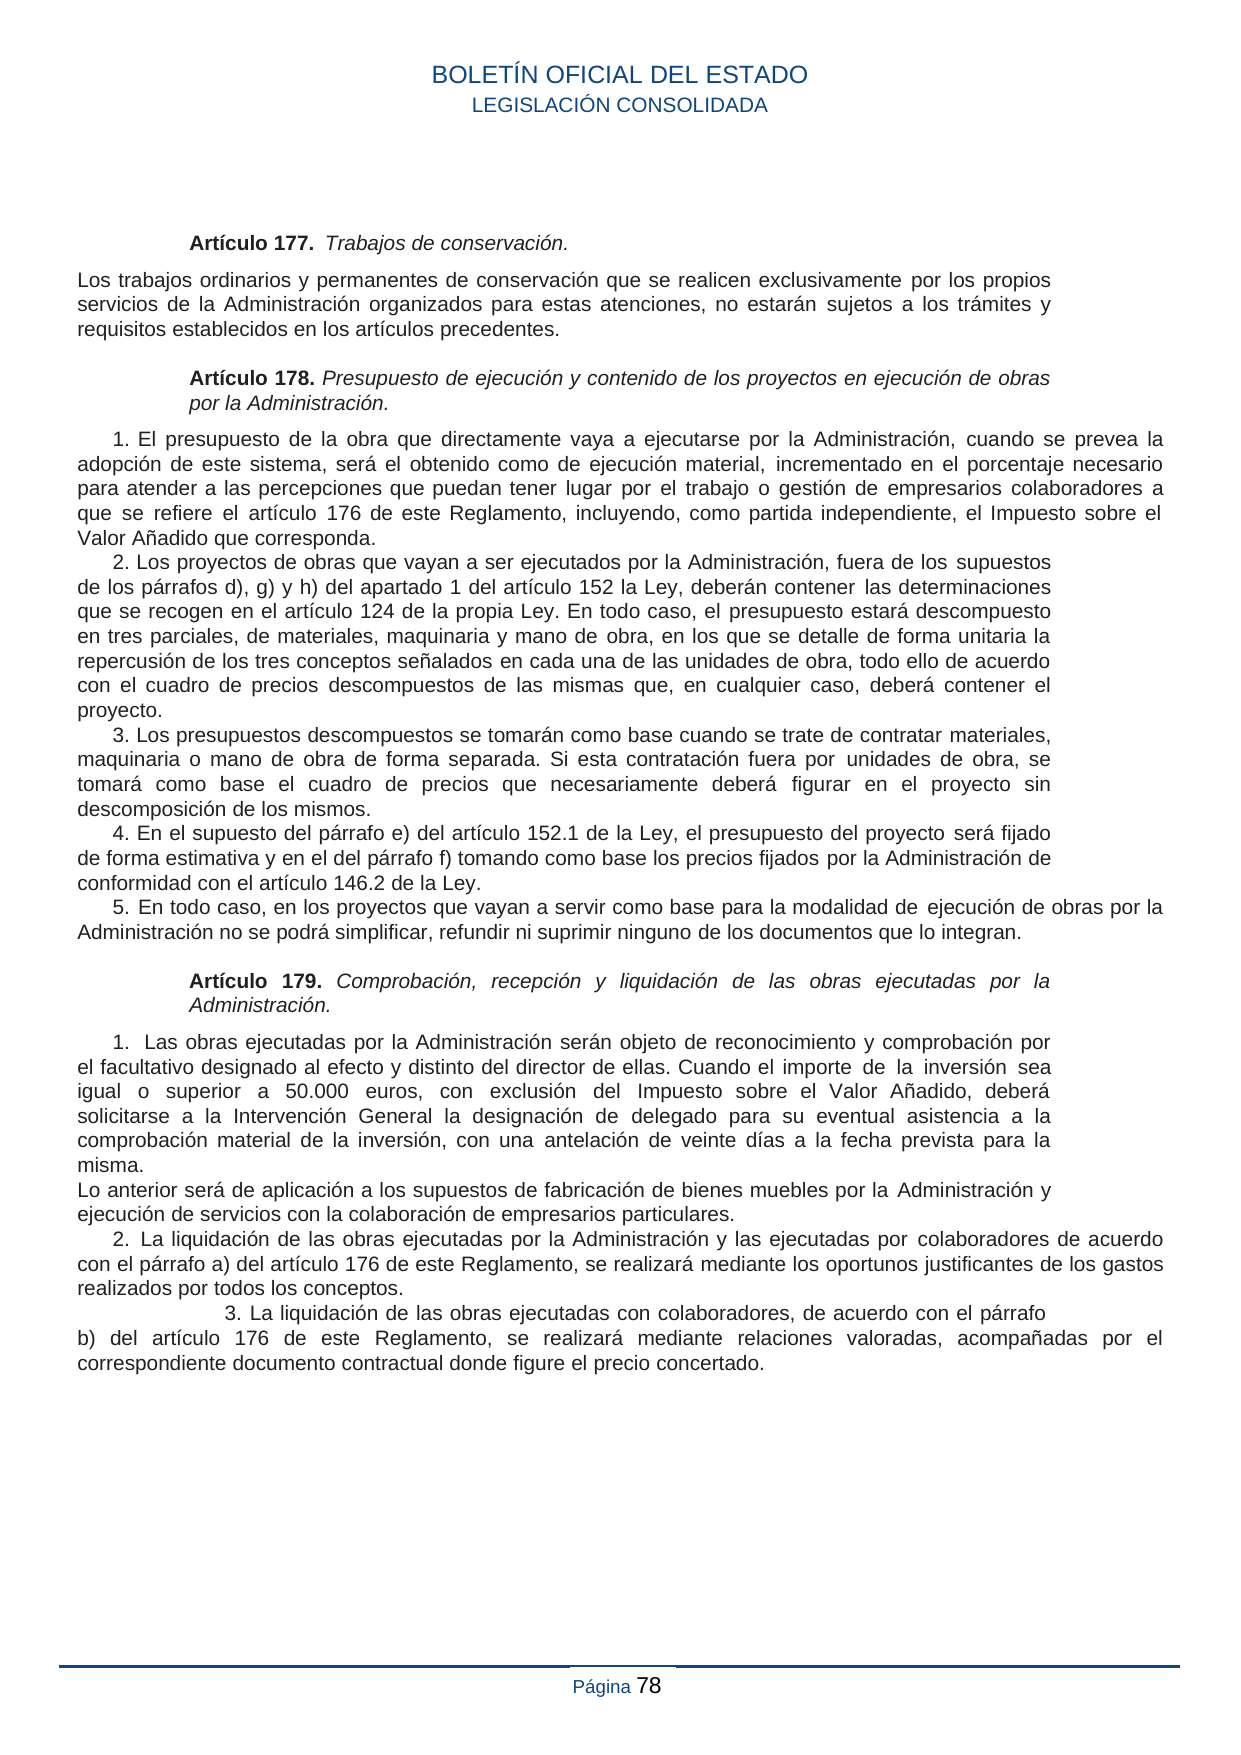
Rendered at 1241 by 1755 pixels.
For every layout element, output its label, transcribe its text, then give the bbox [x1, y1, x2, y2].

list En todo caso, en los proyectos que vayan a servir como base para la modalidad de ejecución de obras por la Administración no se podrá simplificar, refundir ni suprimir ninguno de los documentos que lo integran. [77, 895, 1163, 944]
list del artículo 176 de este Reglamento, se realizará mediante relaciones valoradas, acompañadas por el correspondiente documento contractual donde figure el precio concertado. [77, 1326, 1163, 1374]
text Lo anterior será de aplicación a los supuestos de fabricación de bienes muebles por la Administración y ejecución de servicios con la colaboración de empresarios particulares. [77, 1178, 1051, 1226]
text Los trabajos ordinarios y permanentes de conservación que se realicen exclusivamente por los propios servicios de la Administración organizados para estas atenciones, no estarán sujetos a los trámites y requisitos establecidos en los artículos precedentes. [77, 268, 1051, 341]
list La liquidación de las obras ejecutadas por la Administración y las ejecutadas por colaboradores de acuerdo con el párrafo a) del artículo 176 de este Reglamento, se realizará mediante los oportunos justificantes de los gastos realizados por todos los conceptos. [77, 1227, 1163, 1300]
list El presupuesto de la obra que directamente vaya a ejecutarse por la Administración, cuando se prevea la adopción de este sistema, será el obtenido como de ejecución material, incrementado en el porcentaje necesario para atender a las percepciones que puedan tener lugar por el trabajo o gestión de empresarios colaboradores a que se refiere el artículo 176 de este Reglamento, incluyendo, como partida independiente, el Impuesto sobre el Valor Añadido que corresponda. [77, 427, 1163, 549]
text Artículo 179. Comprobación, recepción y liquidación de las obras ejecutadas por la Administración. [189, 969, 1051, 1017]
list En el supuesto del párrafo e) del artículo 152.1 de la Ley, el presupuesto del proyecto será fijado de forma estimativa y en el del párrafo f) tomando como base los precios fijados por la Administración de conformidad con el artículo 146.2 de la Ley. [77, 821, 1051, 894]
list La liquidación de las obras ejecutadas con colaboradores, de acuerdo con el párrafo [224, 1301, 1163, 1325]
list Los presupuestos descompuestos se tomarán como base cuando se trate de contratar materiales, maquinaria o mano de obra de forma separada. Si esta contratación fuera por unidades de obra, se tomará como base el cuadro de precios que necesariamente deberá figurar en el proyecto sin descomposición de los mismos. [77, 723, 1051, 820]
text Artículo 178. Presupuesto de ejecución y contenido de los proyectos en ejecución de obras por la Administración. [189, 366, 1051, 414]
text Artículo 177. Trabajos de conservación. [189, 231, 1163, 255]
list Las obras ejecutadas por la Administración serán objeto de reconocimiento y comprobación por el facultativo designado al efecto y distinto del director de ellas. Cuando el importe de la inversión sea igual o superior a 50.000 euros, con exclusión del Impuesto sobre el Valor Añadido, deberá solicitarse a la Intervención General la designación de delegado para su eventual asistencia a la comprobación material de la inversión, con una antelación de veinte días a la fecha prevista para la misma. [77, 1030, 1051, 1177]
list Los proyectos de obras que vayan a ser ejecutados por la Administración, fuera de los supuestos de los párrafos d), g) y h) del apartado 1 del artículo 152 la Ley, deberán contener las determinaciones que se recogen en el artículo 124 de la propia Ley. En todo caso, el presupuesto estará descompuesto en tres parciales, de materiales, maquinaria y mano de obra, en los que se detalle de forma unitaria la repercusión de los tres conceptos señalados en cada una de las unidades de obra, todo ello de acuerdo con el cuadro de precios descompuestos de las mismas que, en cualquier caso, deberá contener el proyecto. [77, 550, 1051, 722]
